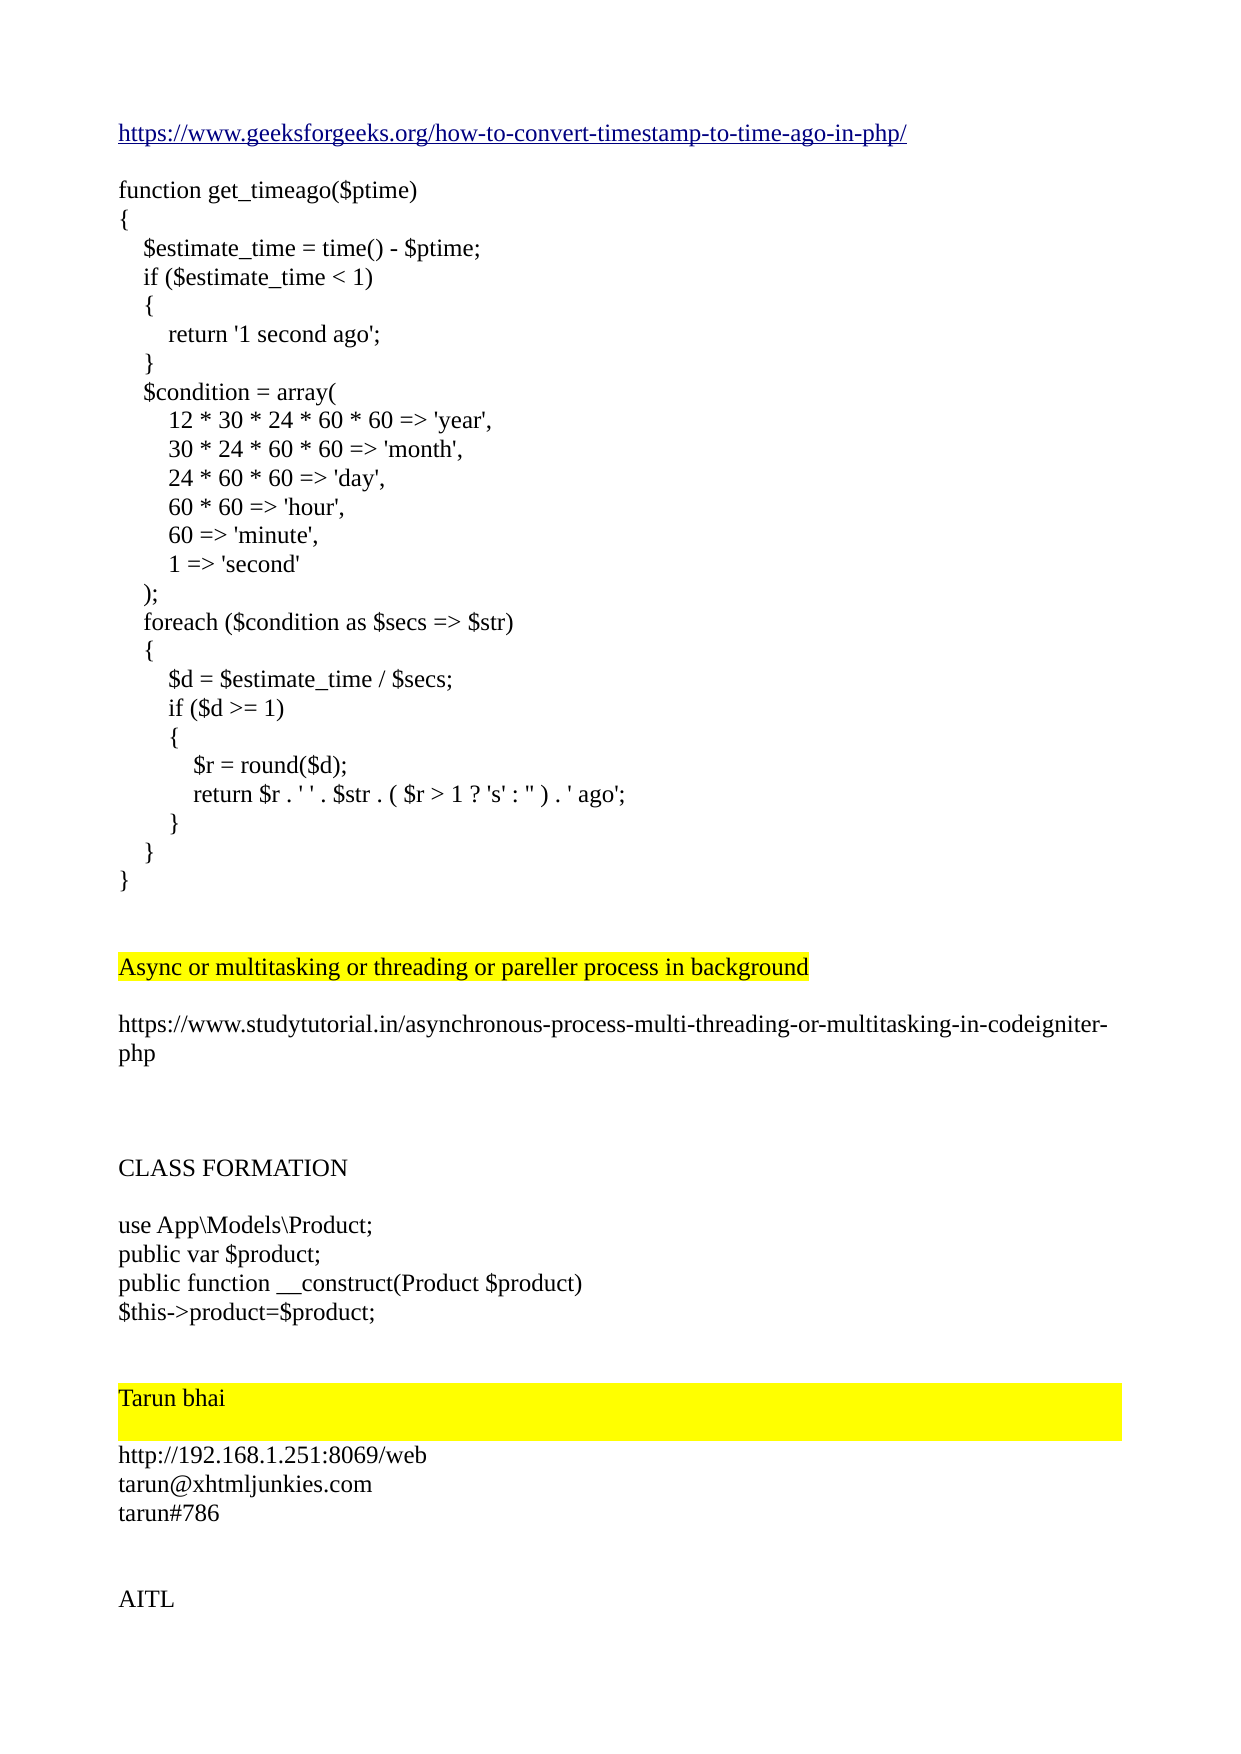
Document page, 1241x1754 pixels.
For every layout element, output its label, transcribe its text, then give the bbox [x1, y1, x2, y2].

text } [118, 837, 1122, 866]
text if ($d >= 1) [118, 693, 1122, 722]
text tarun#786 [118, 1498, 1122, 1527]
text 60 * 60 => 'hour', [118, 492, 1122, 521]
text { [118, 291, 1122, 319]
text $estimate_time = time() - $ptime; [118, 233, 1122, 262]
text } [118, 866, 1122, 894]
text public function __construct(Product $product) [118, 1268, 1122, 1297]
text https://www.geeksforgeeks.org/how-to-convert-timestamp-to-time-ago-in-php/ [118, 118, 1122, 147]
text foreach ($condition as $secs => $str) [118, 607, 1122, 636]
text 24 * 60 * 60 => 'day', [118, 463, 1122, 492]
text tarun@xhtmljunkies.com [118, 1469, 1122, 1498]
text 30 * 24 * 60 * 60 => 'month', [118, 434, 1122, 463]
text https://www.studytutorial.in/asynchronous-process-multi-threading-or-multitasking-in-codeigniter-php [118, 1009, 1122, 1067]
text public var $product; [118, 1239, 1122, 1268]
text { [118, 204, 1122, 233]
text 60 => 'minute', [118, 521, 1122, 549]
text { [118, 636, 1122, 664]
text if ($estimate_time < 1) [118, 262, 1122, 291]
text ); [118, 578, 1122, 607]
text use App\Models\Product; [118, 1211, 1122, 1239]
text 12 * 30 * 24 * 60 * 60 => 'year', [118, 406, 1122, 434]
text function get_timeago($ptime) [118, 176, 1122, 204]
text AITL [118, 1584, 1122, 1613]
text http://192.168.1.251:8069/web [118, 1441, 1122, 1469]
text Tarun bhai [118, 1383, 1122, 1412]
text } [118, 808, 1122, 837]
text $this->product=$product; [118, 1297, 1122, 1326]
text $d = $estimate_time / $secs; [118, 664, 1122, 693]
text { [118, 722, 1122, 751]
text } [118, 348, 1122, 377]
text return $r . ' ' . $str . ( $r > 1 ? 's' : '' ) . ' ago'; [118, 779, 1122, 808]
text $condition = array( [118, 377, 1122, 406]
text return '1 second ago'; [118, 319, 1122, 348]
text $r = round($d); [118, 751, 1122, 779]
text CLASS FORMATION [118, 1153, 1122, 1182]
text 1 => 'second' [118, 549, 1122, 578]
text Async or multitasking or threading or pareller process in background [118, 952, 1122, 981]
